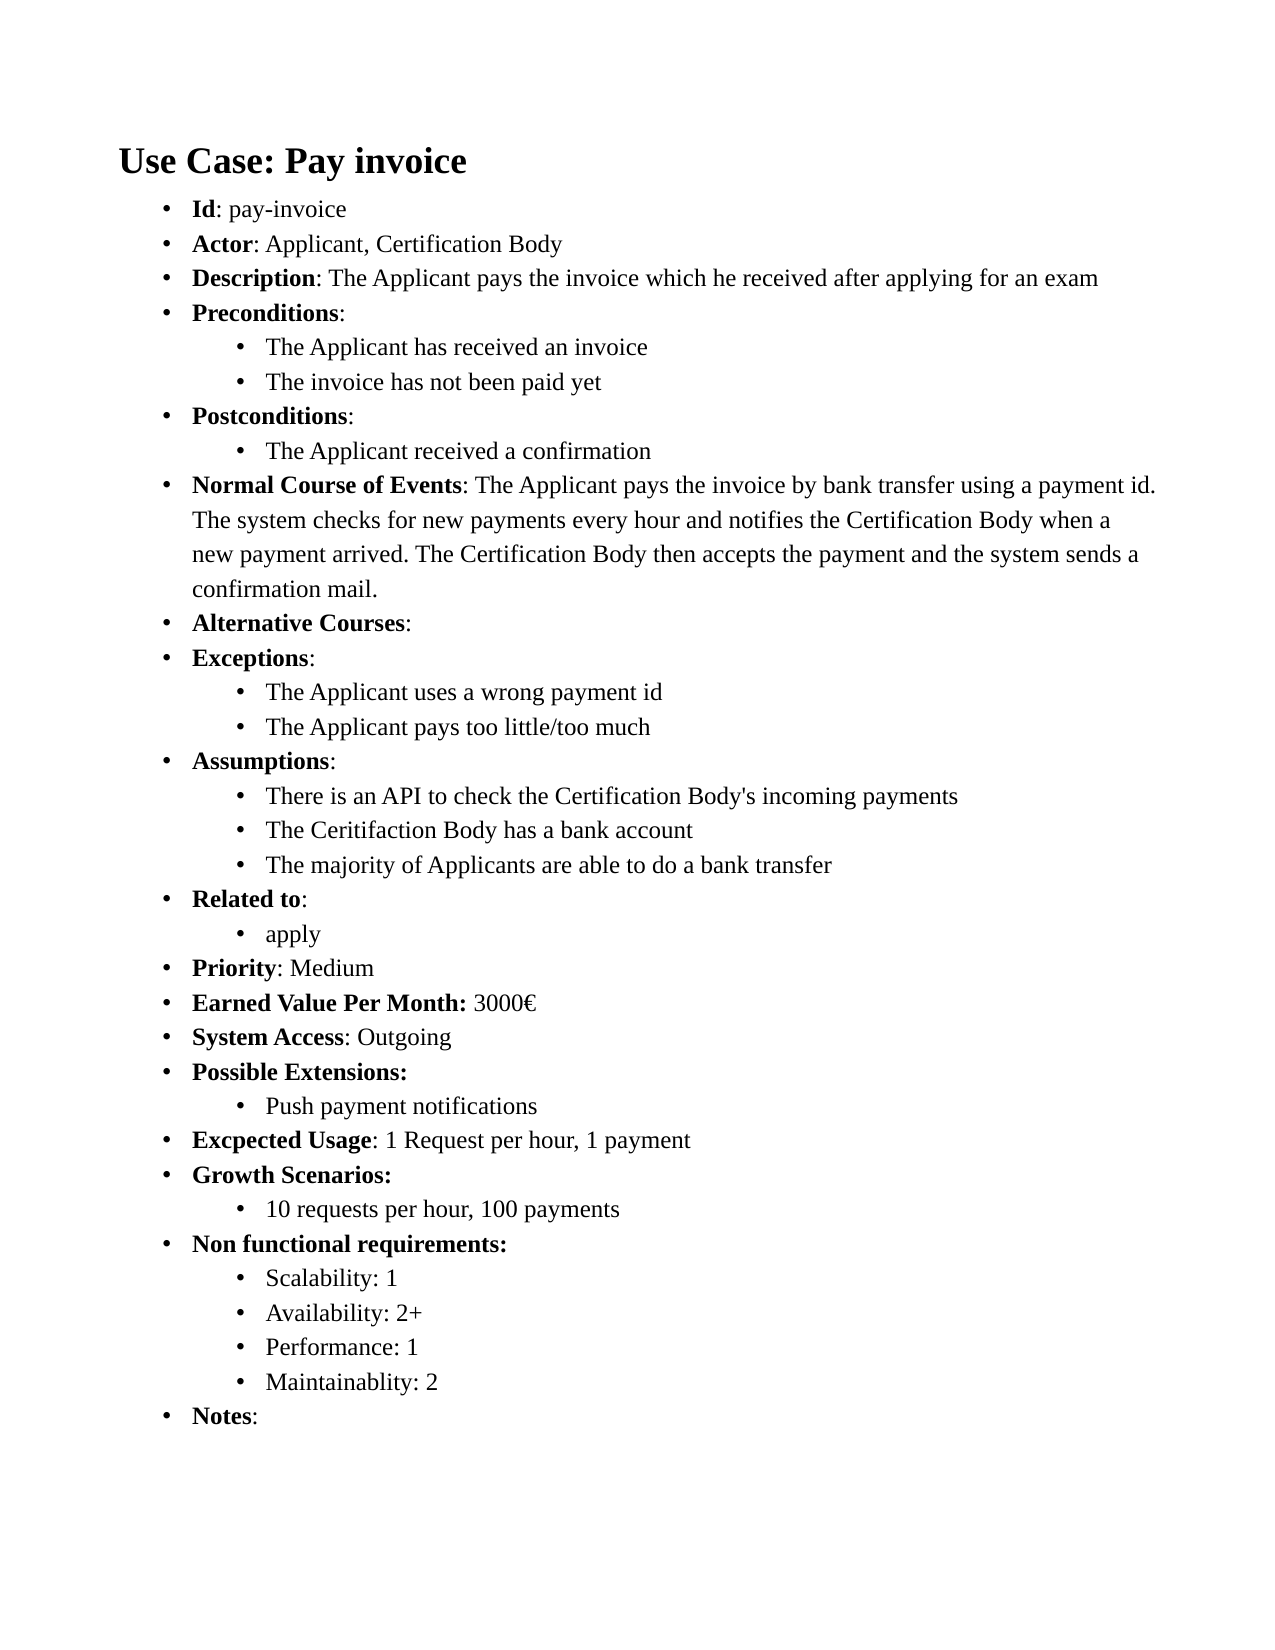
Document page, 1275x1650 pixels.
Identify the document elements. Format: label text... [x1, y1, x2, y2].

list Performance: 1 [236, 1332, 1157, 1361]
list Scalability: 1 [236, 1263, 1157, 1292]
list The Applicant has received an invoice [236, 332, 1157, 361]
list The Ceritifaction Body has a bank account [236, 815, 1157, 844]
list Non functional requirements: [162, 1229, 1157, 1258]
list Description: The Applicant pays the invoice which he received after applying for an exam [162, 263, 1157, 292]
list Actor: Applicant, Certification Body [162, 229, 1157, 258]
list Postconditions: [162, 401, 1157, 430]
list Possible Extensions: [162, 1057, 1157, 1085]
list Excpected Usage: 1 Request per hour, 1 payment [162, 1126, 1157, 1154]
list Earned Value Per Month: 3000€ [162, 988, 1157, 1016]
list System Access: Outgoing [162, 1022, 1157, 1051]
list Id: pay-invoice [162, 194, 1157, 223]
list Maintainablity: 2 [236, 1367, 1157, 1396]
list Push payment notifications [236, 1091, 1157, 1120]
list Availability: 2+ [236, 1298, 1157, 1327]
list The majority of Applicants are able to do a bank transfer [236, 850, 1157, 878]
list Notes: [162, 1401, 1157, 1430]
list Preconditions: [162, 298, 1157, 327]
list 10 requests per hour, 100 payments [236, 1194, 1157, 1223]
list Growth Scenarios: [162, 1160, 1157, 1189]
list apply [236, 919, 1157, 947]
list Assumptions: [162, 746, 1157, 775]
list The invoice has not been paid yet [236, 367, 1157, 396]
list Exceptions: [162, 643, 1157, 672]
list Alternative Courses: [162, 608, 1157, 637]
list Priority: Medium [162, 953, 1157, 982]
subtitle Use Case: Pay invoice [118, 139, 1157, 182]
list There is an API to check the Certification Body's incoming payments [236, 781, 1157, 809]
list The Applicant pays too little/too much [236, 712, 1157, 741]
list The Applicant received a confirmation [236, 436, 1157, 465]
list The Applicant uses a wrong payment id [236, 677, 1157, 706]
list Related to: [162, 884, 1157, 913]
list Normal Course of Events: The Applicant pays the invoice by bank transfer using a payment id. The system checks for new payments every hour and notifies the Certification Body when a new payment arrived. The Certification Body then accepts the payment and the system sends a confirmation mail. [162, 470, 1157, 603]
